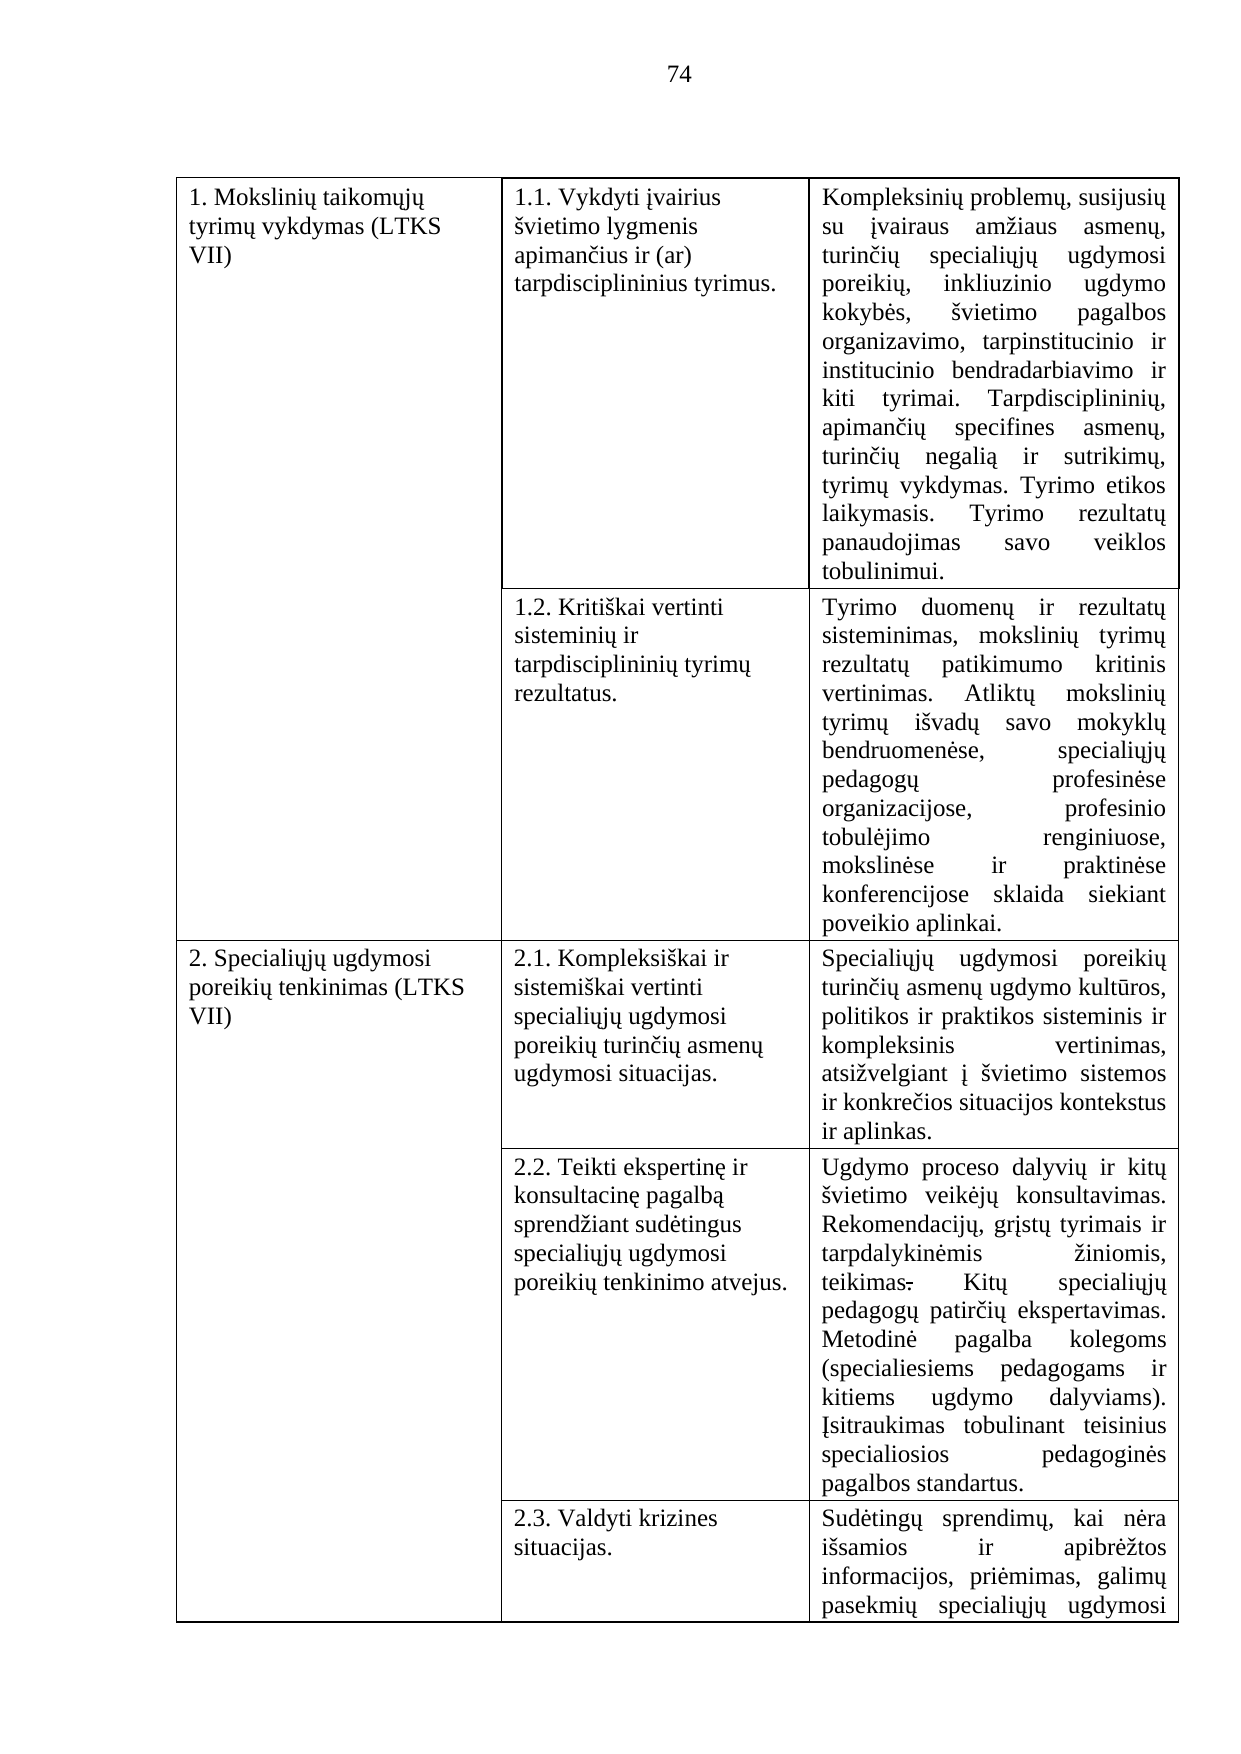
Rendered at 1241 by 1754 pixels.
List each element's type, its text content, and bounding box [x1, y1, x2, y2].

table_cell 1.2. Kritiškai vertinti sisteminių ir tarpdisciplininių tyrimų rezultatus. [502, 589, 809, 939]
table_cell Sudėtingų sprendimų, kai nėra išsamios ir apibrėžtos informacijos, priėmimas, galimų pasekmių specialiųjų ugdymosi [810, 1501, 1178, 1621]
table_cell Kompleksinių problemų, susijusių su įvairaus amžiaus asmenų, turinčių specialiųjų ugdymosi poreikių, inkliuzinio ugdymo kokybės, švietimo pagalbos organizavimo, tarpinstitucinio ir institucinio bendradarbiavimo ir kiti tyrimai. Tarpdisciplininių, apimančių specifines asmenų, turinčių negalią ir sutrikimų, tyrimų vykdymas. Tyrimo etikos laikymasis. Tyrimo rezultatų panaudojimas savo veiklos tobulinimui. [810, 179, 1178, 588]
table_cell 2.3. Valdyti krizines situacijas. [502, 1501, 809, 1621]
table_cell Specialiųjų ugdymosi poreikių turinčių asmenų ugdymo kultūros, politikos ir praktikos sisteminis ir kompleksinis vertinimas, atsižvelgiant į švietimo sistemos ir konkrečios situacijos kontekstus ir aplinkas. [810, 941, 1178, 1148]
table_cell 2. Specialiųjų ugdymosi poreikių tenkinimas (LTKS VII) [177, 941, 501, 1621]
table_cell 1. Mokslinių taikomųjų tyrimų vykdymas (LTKS VII) [177, 178, 501, 939]
table_cell 2.1. Kompleksiškai ir sistemiškai vertinti specialiųjų ugdymosi poreikių turinčių asmenų ugdymosi situacijas. [502, 941, 809, 1148]
table_cell 1.1. Vykdyti įvairius švietimo lygmenis apimančius ir (ar) tarpdisciplininius tyrimus. [503, 179, 808, 588]
table_cell Tyrimo duomenų ir rezultatų sisteminimas, mokslinių tyrimų rezultatų patikimumo kritinis vertinimas. Atliktų mokslinių tyrimų išvadų savo mokyklų bendruomenėse, specialiųjų pedagogų profesinėse organizacijose, profesinio tobulėjimo renginiuose, mokslinėse ir praktinėse konferencijose sklaida siekiant poveikio aplinkai. [810, 589, 1178, 939]
table_cell 2.2. Teikti ekspertinę ir konsultacinę pagalbą sprendžiant sudėtingus specialiųjų ugdymosi poreikių tenkinimo atvejus. [502, 1149, 809, 1499]
table_cell Ugdymo proceso dalyvių ir kitų švietimo veikėjų konsultavimas. Rekomendacijų, grįstų tyrimais ir tarpdalykinėmis žiniomis, teikimas. Kitų specialiųjų pedagogų patirčių ekspertavimas. Metodinė pagalba kolegoms (specialiesiems pedagogams ir kitiems ugdymo dalyviams). Įsitraukimas tobulinant teisinius specialiosios pedagoginės pagalbos standartus. [810, 1149, 1178, 1499]
